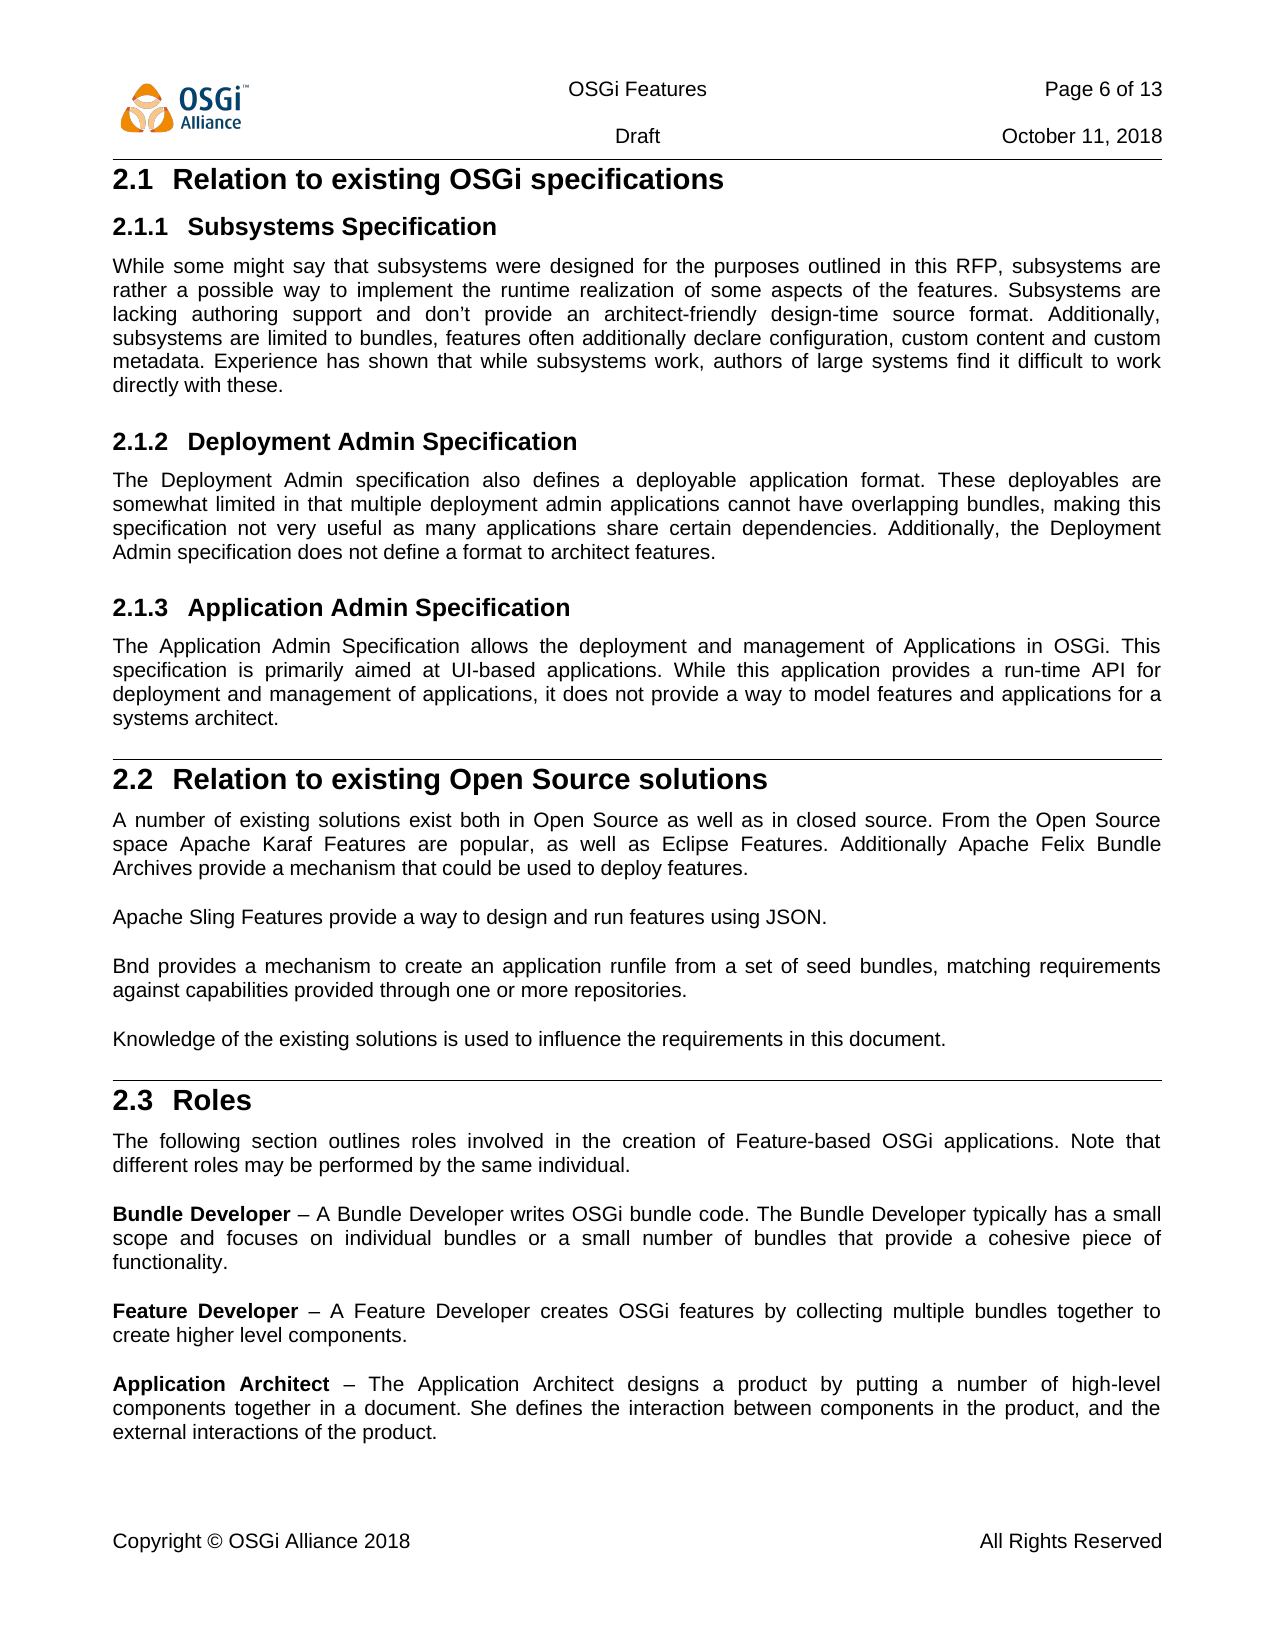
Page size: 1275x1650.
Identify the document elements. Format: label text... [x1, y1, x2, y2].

subtitle Roles [112, 1081, 1162, 1117]
subtitle Application Admin Specification [112, 593, 1162, 621]
text The following section outlines roles involved in the creation of Feature-based OSGi applications. Note that different roles may be performed by the same individual. [112, 1129, 1162, 1177]
text Feature Developer – A Feature Developer creates OSGi features by collecting multiple bundles together to create higher level components. [112, 1299, 1162, 1347]
subtitle Relation to existing OSGi specifications [112, 160, 1162, 196]
text The Deployment Admin specification also defines a deployable application format. These deployables are somewhat limited in that multiple deployment admin applications cannot have overlapping bundles, making this specification not very useful as many applications share certain dependencies. Additionally, the Deployment Admin specification does not define a format to architect features. [112, 468, 1162, 563]
text Application Architect – The Application Architect designs a product by putting a number of high-level components together in a document. She defines the interaction between components in the product, and the external interactions of the product. [112, 1372, 1162, 1444]
subtitle Subsystems Specification [112, 212, 1162, 241]
text A number of existing solutions exist both in Open Source as well as in closed source. From the Open Source space Apache Karaf Features are popular, as well as Eclipse Features. Additionally Apache Felix Bundle Archives provide a mechanism that could be used to deploy features. [112, 808, 1162, 880]
subtitle Deployment Admin Specification [112, 426, 1162, 455]
text Knowledge of the existing solutions is used to influence the requirements in this document. [112, 1027, 1162, 1051]
text Apache Sling Features provide a way to design and run features using JSON. [112, 905, 1162, 929]
text Bundle Developer – A Bundle Developer writes OSGi bundle code. The Bundle Developer typically has a small scope and focuses on individual bundles or a small number of bundles that provide a cohesive piece of functionality. [112, 1202, 1162, 1274]
text Bnd provides a mechanism to create an application runfile from a set of seed bundles, matching requirements against capabilities provided through one or more repositories. [112, 954, 1162, 1002]
picture [113, 76, 257, 140]
text While some might say that subsystems were designed for the purposes outlined in this RFP, subsystems are rather a possible way to implement the runtime realization of some aspects of the features. Subsystems are lacking authoring support and don’t provide an architect-friendly design-time source format. Additionally, subsystems are limited to bundles, features often additionally declare configuration, custom content and custom metadata. Experience has shown that while subsystems work, authors of large systems find it difficult to work directly with these. [112, 253, 1162, 397]
subtitle Relation to existing Open Source solutions [112, 760, 1162, 796]
text The Application Admin Specification allows the deployment and management of Applications in OSGi. This specification is primarily aimed at UI-based applications. While this application provides a run-time API for deployment and management of applications, it does not provide a way to model features and applications for a systems architect. [112, 634, 1162, 730]
